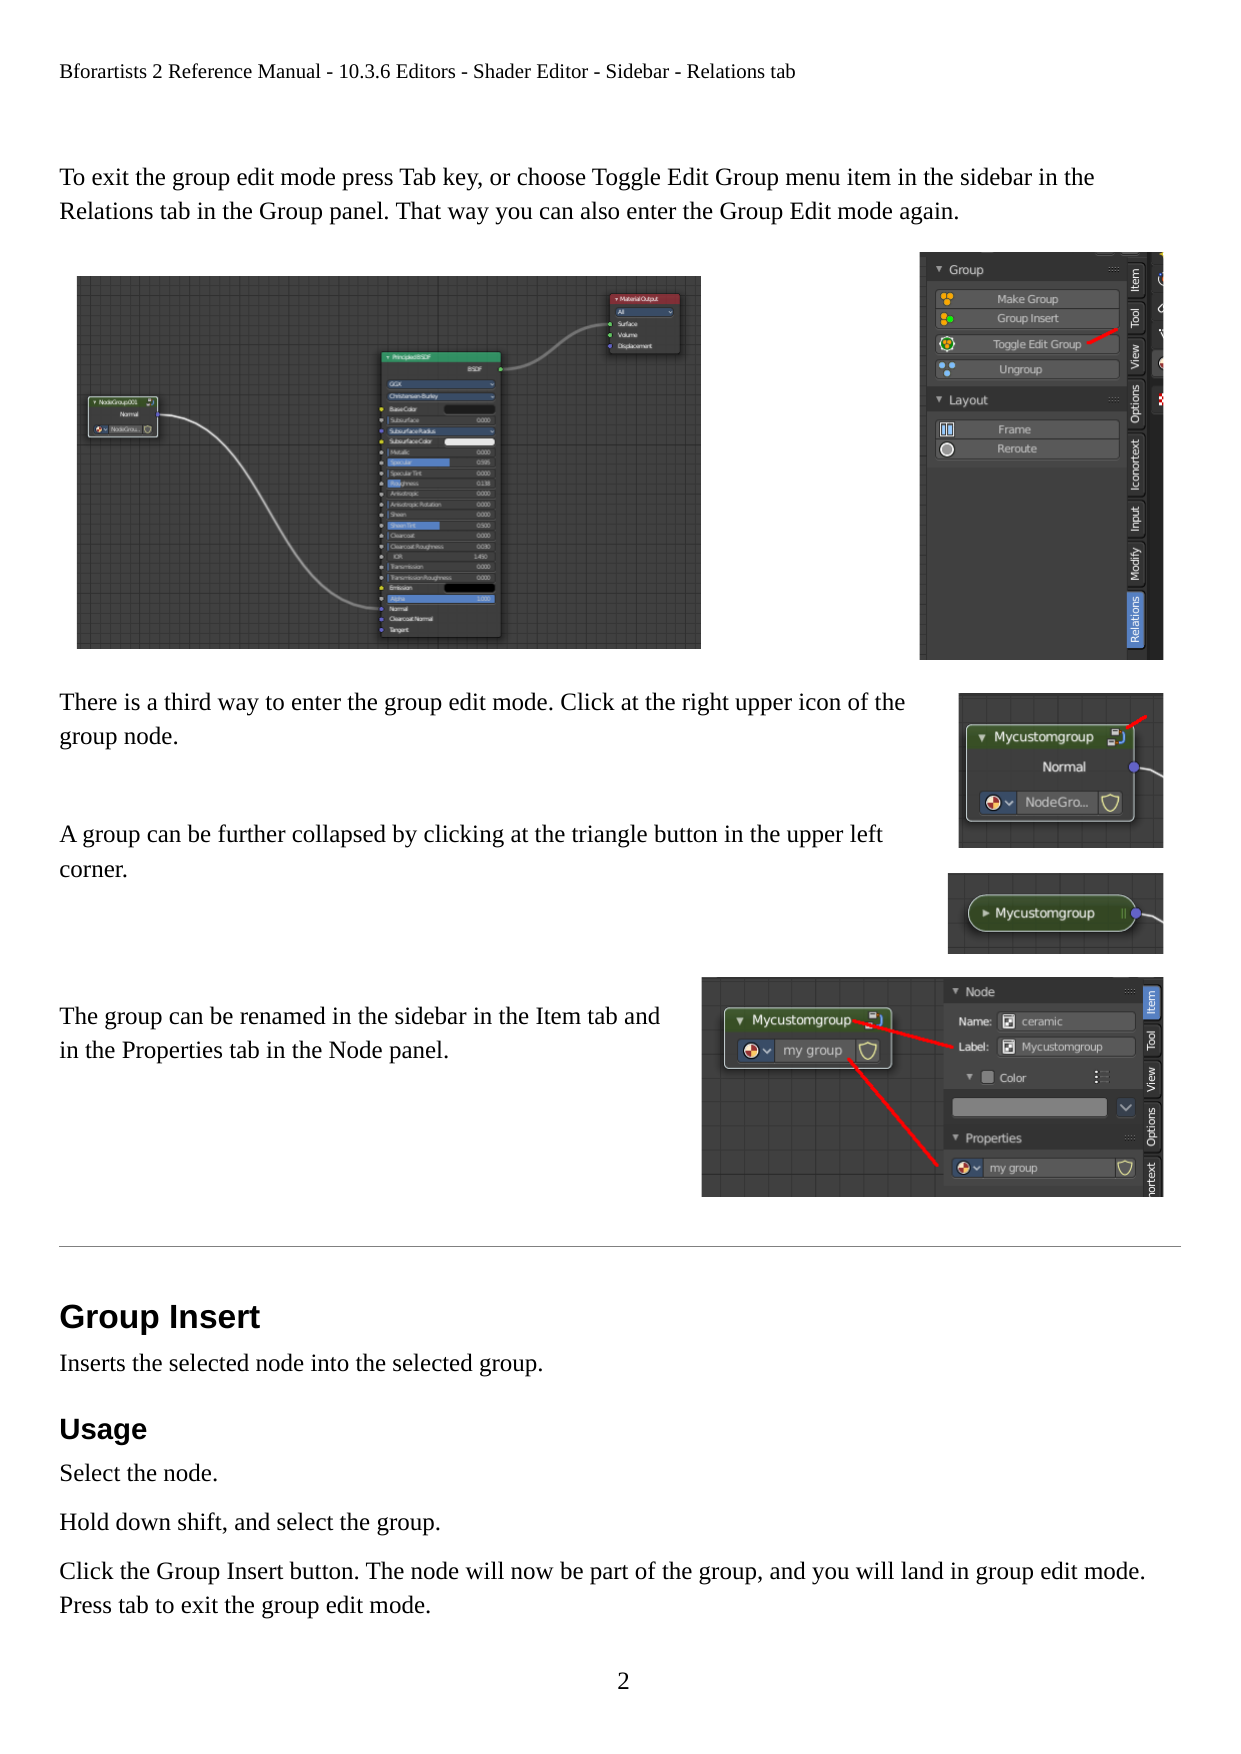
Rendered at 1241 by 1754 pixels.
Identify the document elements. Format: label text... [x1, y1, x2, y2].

text Click the Group Insert button. The node will now be part of the group, and you will land in group edit mode. Press tab to exit the group edit mode. [59, 1556, 1181, 1619]
picture [919, 252, 1164, 660]
text Inserts the selected node into the selected group. [59, 1348, 1181, 1377]
subtitle Usage [59, 1412, 1181, 1445]
picture [76, 276, 701, 649]
text The group can be renamed in the sidebar in the Item tab and in the Properties tab in the Node panel. [59, 1001, 701, 1064]
picture [958, 693, 1164, 848]
text A group can be further collapsed by clicking at the triangle button in the upper left corner. [59, 819, 1181, 883]
picture [947, 873, 1164, 954]
text There is a third way to enter the group edit mode. Click at the right upper icon of the group node. [59, 687, 1181, 750]
subtitle Group Insert [59, 1297, 1181, 1335]
text Select the node. [59, 1458, 1181, 1487]
picture [701, 977, 1164, 1197]
text Hold down shift, and select the group. [59, 1507, 1181, 1536]
text To exit the group edit mode press Tab key, or choose Toggle Edit Group menu item in the sidebar in the Relations tab in the Group panel. That way you can also enter the Group Edit mode again. [59, 162, 1181, 225]
